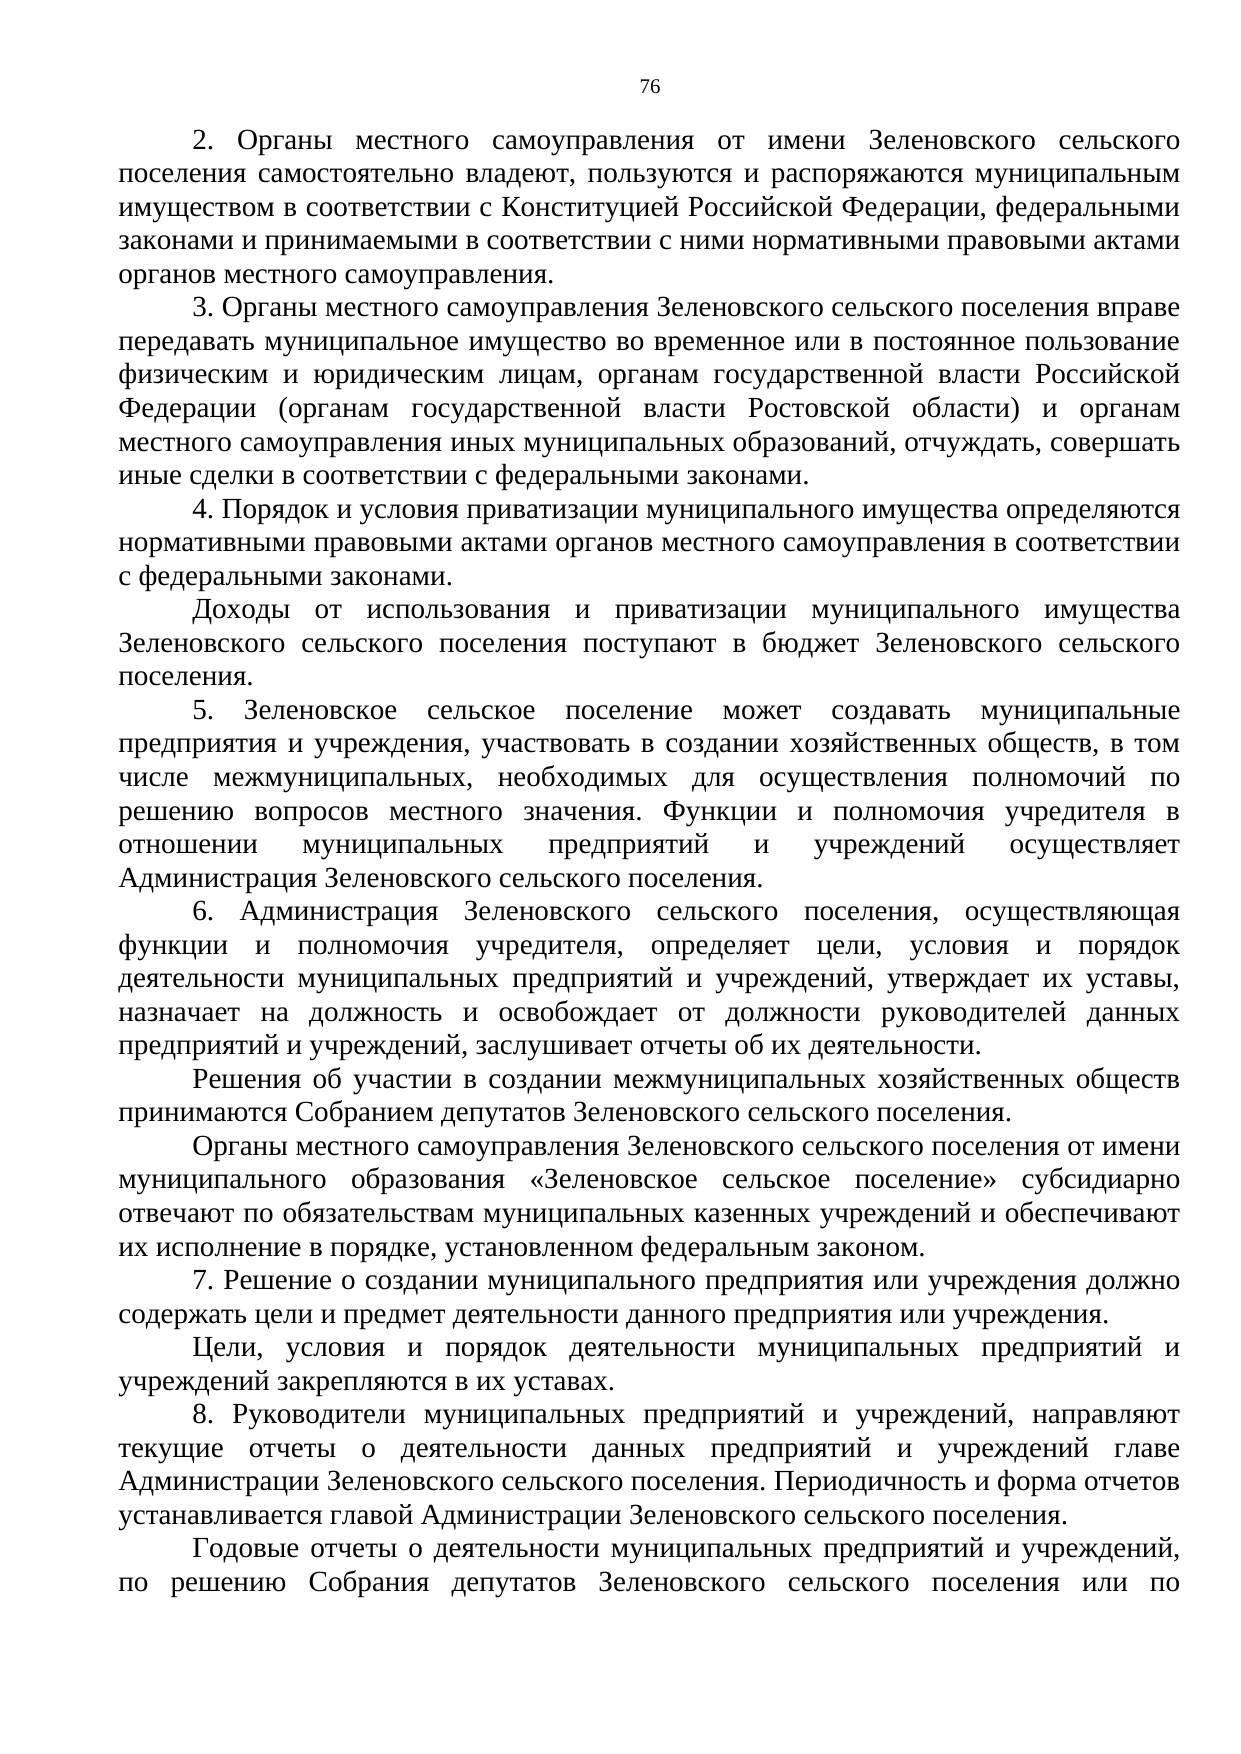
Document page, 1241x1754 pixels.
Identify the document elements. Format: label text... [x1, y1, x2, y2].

text 4. Порядок и условия приватизации муниципального имущества определяются нормативными правовыми актами органов местного самоуправления в соответствии с федеральными законами. [118, 491, 1181, 591]
text Цели, условия и порядок деятельности муниципальных предприятий и учреждений закрепляются в их уставах. [118, 1329, 1181, 1396]
text Доходы от использования и приватизации муниципального имущества Зеленовского сельского поселения поступают в бюджет Зеленовского сельского поселения. [118, 591, 1181, 692]
text 7. Решение о создании муниципального предприятия или учреждения должно содержать цели и предмет деятельности данного предприятия или учреждения. [118, 1262, 1181, 1329]
text Годовые отчеты о деятельности муниципальных предприятий и учреждений, по решению Собрания депутатов Зеленовского сельского поселения или по [118, 1531, 1181, 1598]
text 2. Органы местного самоуправления от имени Зеленовского сельского поселения самостоятельно владеют, пользуются и распоряжаются муниципальным имуществом в соответствии с Конституцией Российской Федерации, федеральными законами и принимаемыми в соответствии с ними нормативными правовыми актами органов местного самоуправления. [118, 122, 1181, 289]
text 5. Зеленовское сельское поселение может создавать муниципальные предприятия и учреждения, участвовать в создании хозяйственных обществ, в том числе межмуниципальных, необходимых для осуществления полномочий по решению вопросов местного значения. Функции и полномочия учредителя в отношении муниципальных предприятий и учреждений осуществляет Администрация Зеленовского сельского поселения. [118, 692, 1181, 893]
text 6. Администрация Зеленовского сельского поселения, осуществляющая функции и полномочия учредителя, определяет цели, условия и порядок деятельности муниципальных предприятий и учреждений, утверждает их уставы, назначает на должность и освобождает от должности руководителей данных предприятий и учреждений, заслушивает отчеты об их деятельности. [118, 893, 1181, 1061]
text 3. Органы местного самоуправления Зеленовского сельского поселения вправе передавать муниципальное имущество во временное или в постоянное пользование физическим и юридическим лицам, органам государственной власти Российской Федерации (органам государственной власти Ростовской области) и органам местного самоуправления иных муниципальных образований, отчуждать, совершать иные сделки в соответствии с федеральными законами. [118, 289, 1181, 491]
text Органы местного самоуправления Зеленовского сельского поселения от имени муниципального образования «Зеленовское сельское поселение» субсидиарно отвечают по обязательствам муниципальных казенных учреждений и обеспечивают их исполнение в порядке, установленном федеральным законом. [118, 1128, 1181, 1262]
text Решения об участии в создании межмуниципальных хозяйственных обществ принимаются Собранием депутатов Зеленовского сельского поселения. [118, 1061, 1181, 1128]
text 8. Руководители муниципальных предприятий и учреждений, направляют текущие отчеты о деятельности данных предприятий и учреждений главе Администрации Зеленовского сельского поселения. Периодичность и форма отчетов устанавливается главой Администрации Зеленовского сельского поселения. [118, 1396, 1181, 1531]
